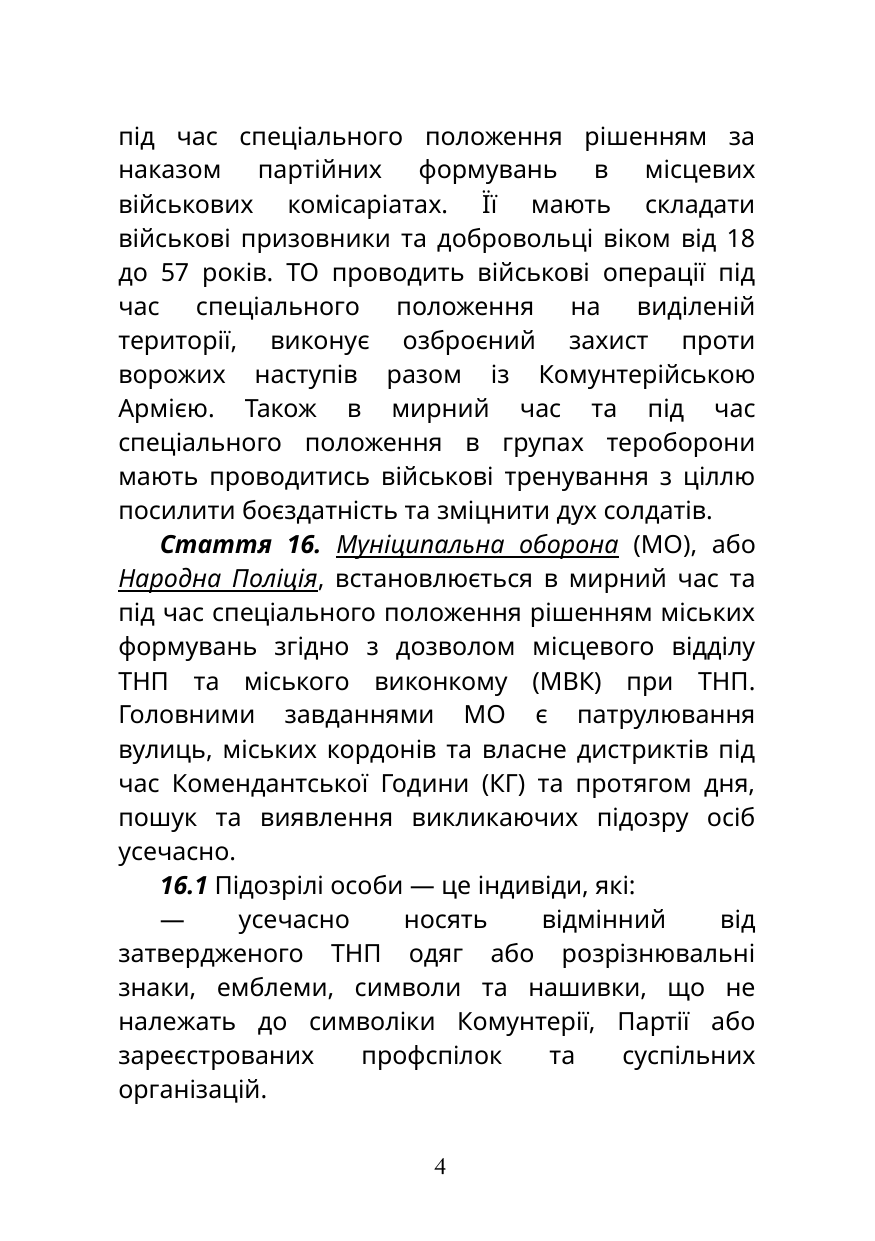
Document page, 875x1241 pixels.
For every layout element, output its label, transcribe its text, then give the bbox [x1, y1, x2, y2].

text під час спеціального положення рішенням за наказом партійних формувань в місцевих військових комісаріатах. Її мають складати військові призовники та добровольці віком від 18 до 57 років. ТО проводить військові операції під час спеціального положення на виділеній території, виконує озброєний захист проти ворожих наступів разом із Комунтерійською Армією. Також в мирний час та під час спеціального положення в групах тероборони мають проводитись військові тренування з ціллю посилити боєздатність та зміцнити дух солдатів. [118, 118, 756, 527]
text — усечасно носять відмінний від затвердженого ТНП одяг або розрізнювальні знаки, емблеми, символи та нашивки, що не належать до символіки Комунтерії, Партії або зареєстрованих профспілок та суспільних організацій. [118, 902, 756, 1106]
text Стаття 16. Муніципальна оборона (МО), або Народна Поліція, встановлюється в мирний час та під час спеціального положення рішенням міських формувань згідно з дозволом місцевого відділу ТНП та міського виконкому (МВК) при ТНП. Головними завданнями МО є патрулювання вулиць, міських кордонів та власне дистриктів під час Комендантської Години (КГ) та протягом дня, пошук та виявлення викликаючих підозру осіб усечасно. [118, 527, 756, 867]
text 16.1 Підозрілі особи — це індивіди, які: [118, 867, 756, 902]
